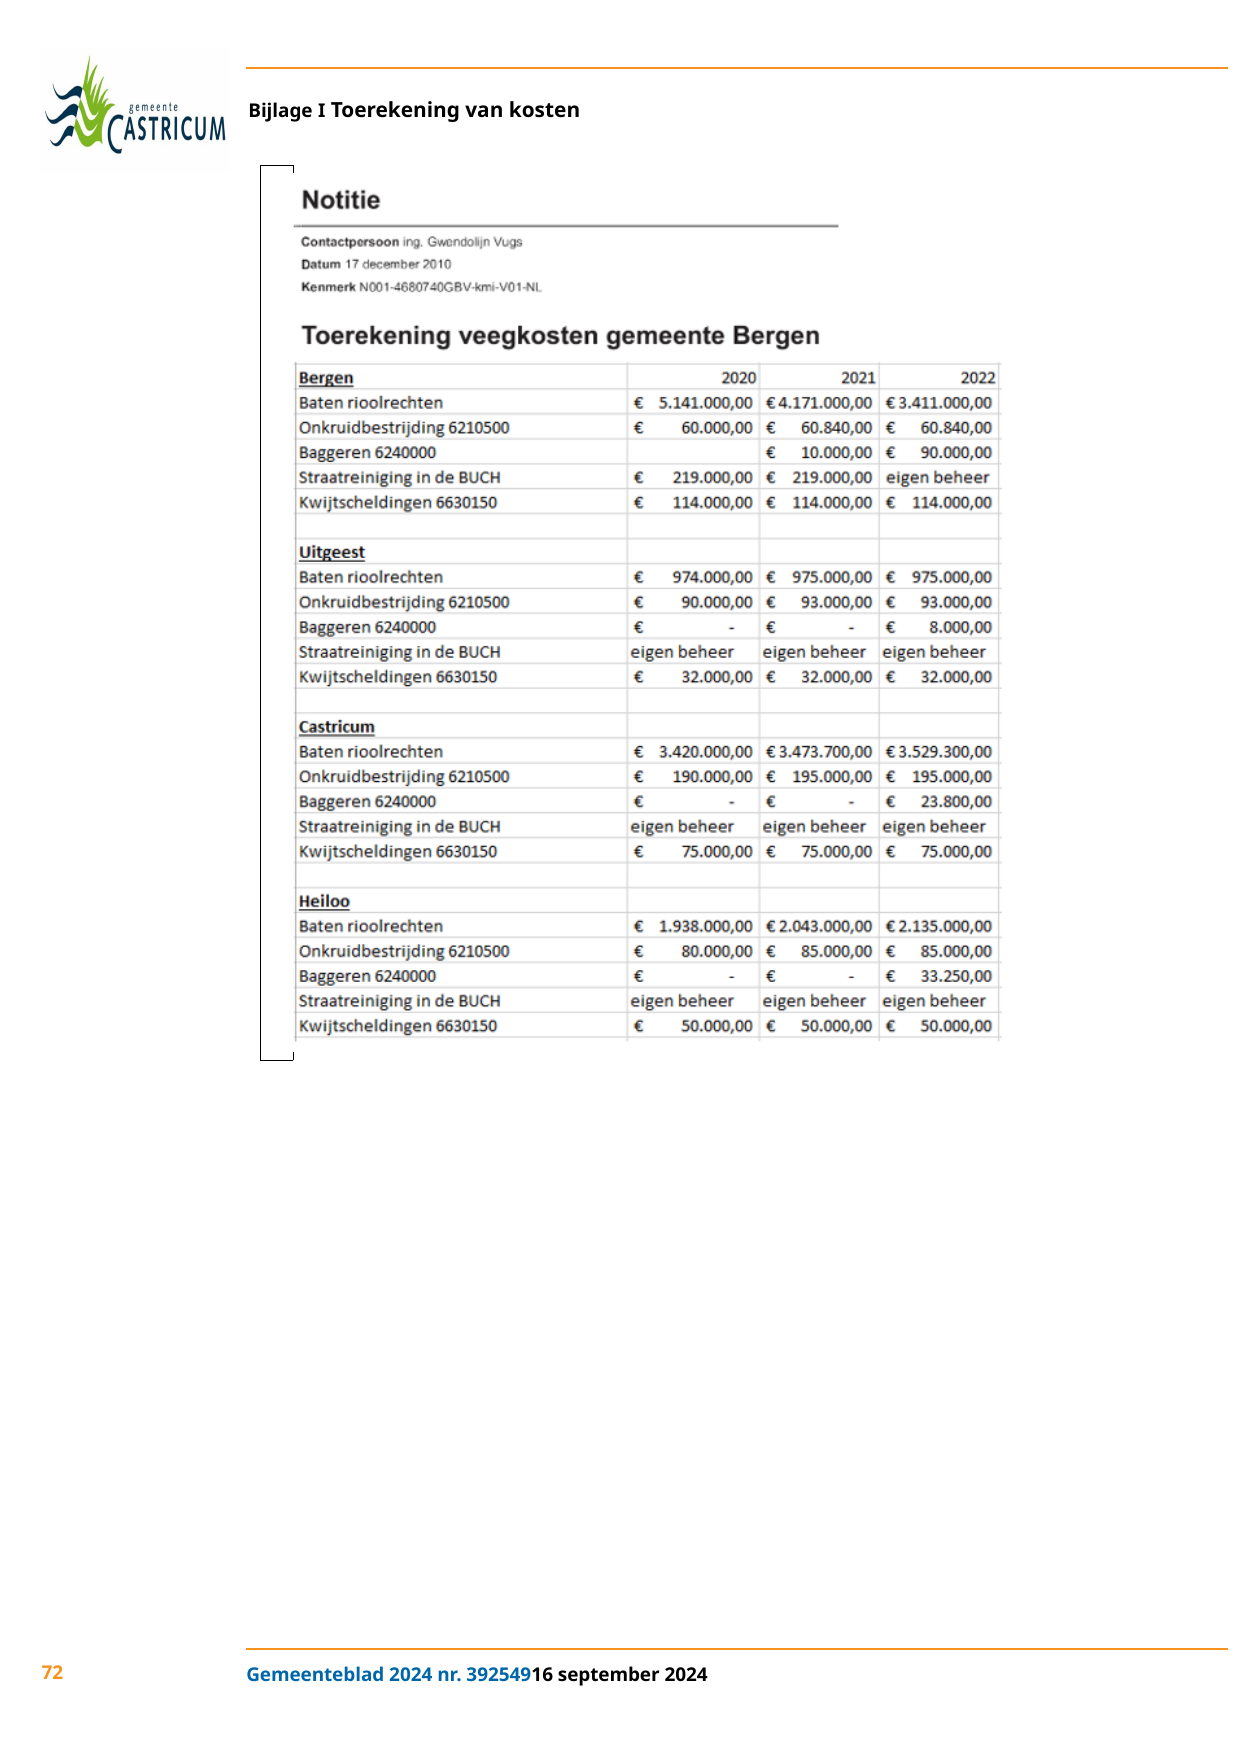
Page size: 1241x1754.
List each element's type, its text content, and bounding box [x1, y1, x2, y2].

picture [41, 47, 231, 172]
picture [268, 173, 1037, 1052]
text Bijlage I Toerekening van kosten [248, 95, 1152, 123]
